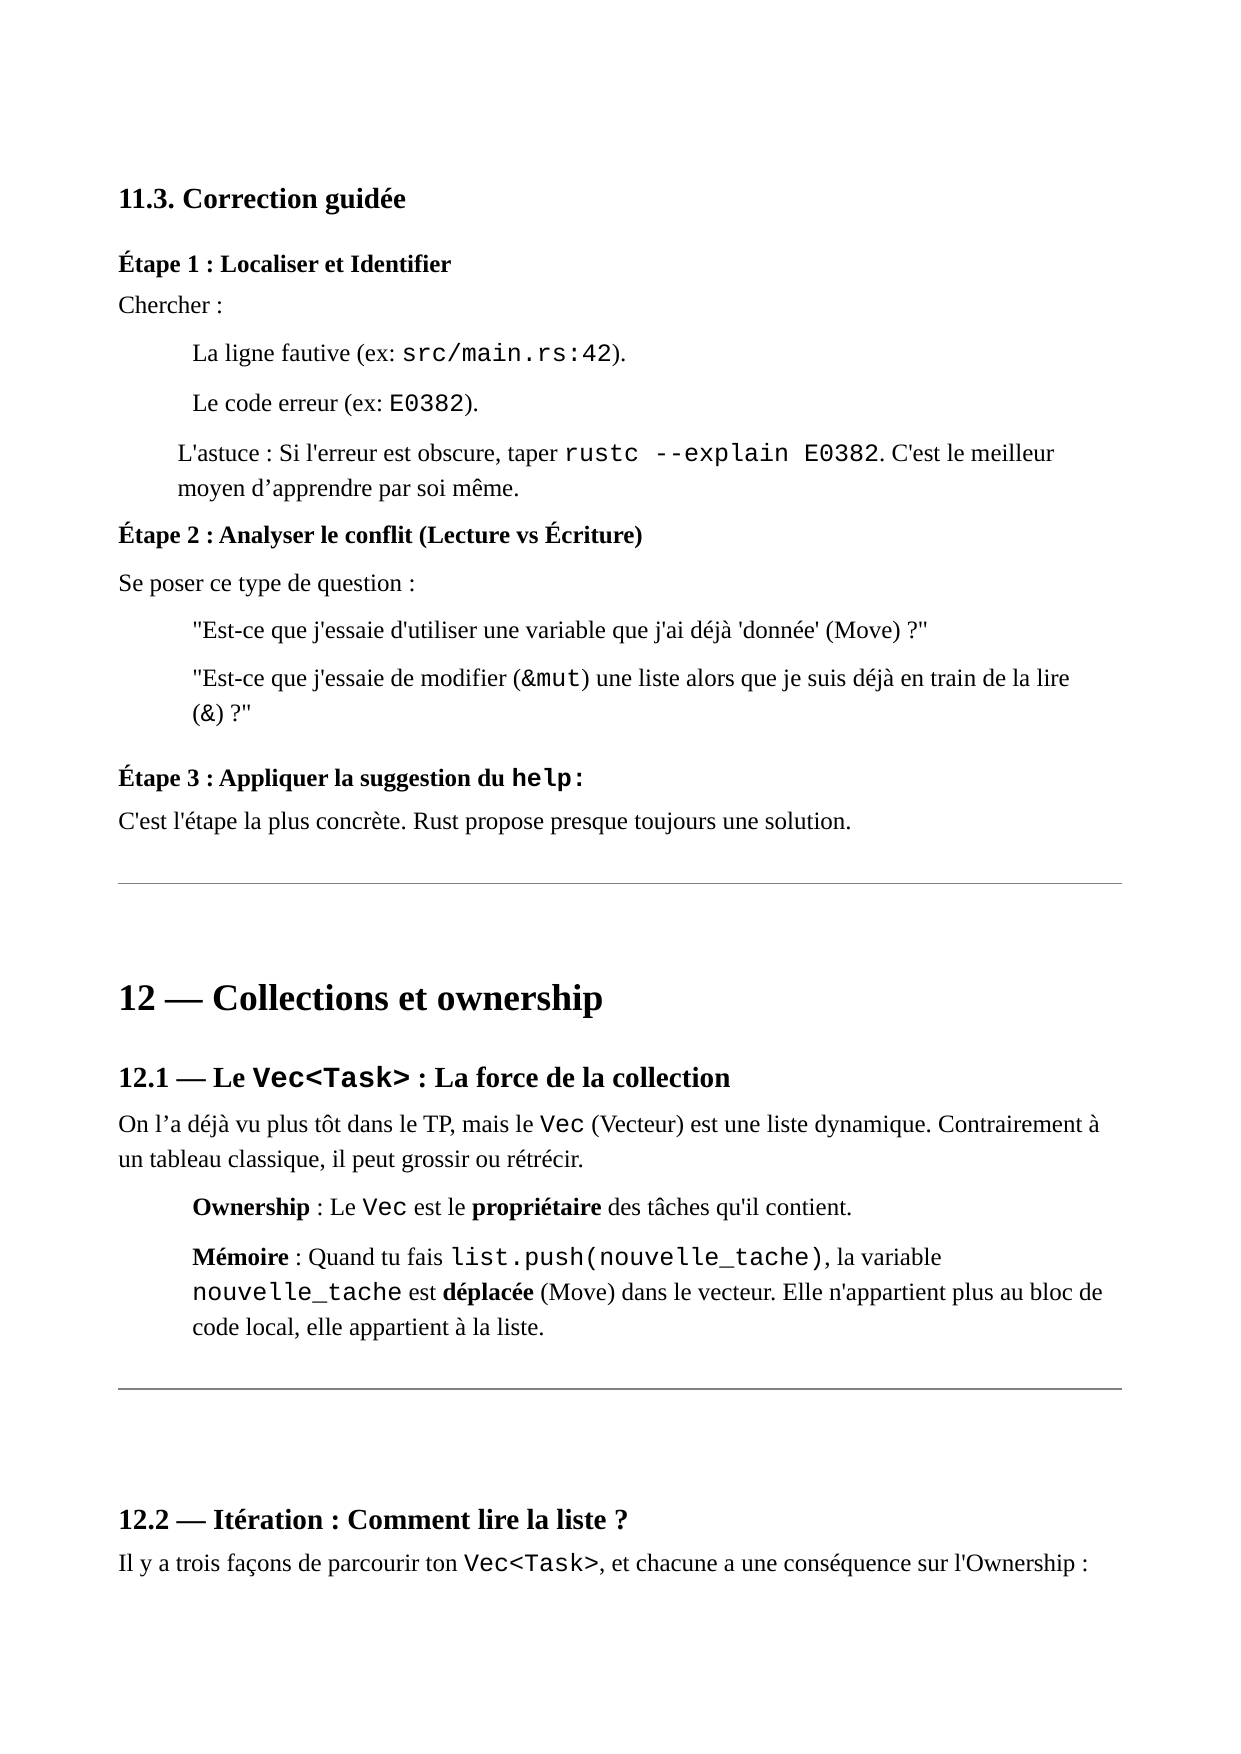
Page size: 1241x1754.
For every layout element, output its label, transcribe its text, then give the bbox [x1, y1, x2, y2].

subtitle Étape 1 : Localiser et Identifier [118, 249, 1122, 278]
list "Est-ce que j'essaie de modifier (&mut) une liste alors que je suis déjà en train de la lire (&) ?" [162, 663, 1122, 729]
list Mémoire : Quand tu fais list.push(nouvelle_tache), la variable nouvelle_tache est déplacée (Move) dans le vecteur. Elle n'appartient plus au bloc de code local, elle appartient à la liste. [162, 1242, 1122, 1341]
text On l’a déjà vu plus tôt dans le TP, mais le Vec (Vecteur) est une liste dynamique. Contrairement à un tableau classique, il peut grossir ou rétrécir. [118, 1109, 1122, 1173]
subtitle Étape 3 : Appliquer la suggestion du help: [118, 763, 1122, 794]
list La ligne fautive (ex: src/main.rs:42). [162, 338, 1122, 368]
text Étape 2 : Analyser le conflit (Lecture vs Écriture) [118, 520, 1122, 549]
subtitle 12.2 — Itération : Comment lire la liste ? [118, 1502, 1122, 1536]
text L'astuce : Si l'erreur est obscure, taper rustc --explain E0382. C'est le meilleur moyen d’apprendre par soi même. [177, 438, 1063, 502]
list Le code erreur (ex: E0382). [162, 388, 1122, 418]
text C'est l'étape la plus concrète. Rust propose presque toujours une solution. [118, 806, 1122, 835]
text Se poser ce type de question : [118, 568, 1122, 597]
subtitle 12.1 — Le Vec<Task> : La force de la collection [118, 1061, 1122, 1097]
text 12 — Collections et ownership [118, 976, 1122, 1019]
text 11.3. Correction guidée [118, 181, 1122, 215]
list Ownership : Le Vec est le propriétaire des tâches qu'il contient. [162, 1192, 1122, 1223]
text Chercher : [118, 290, 1122, 319]
list "Est-ce que j'essaie d'utiliser une variable que j'ai déjà 'donnée' (Move) ?" [162, 616, 1122, 644]
text Il y a trois façons de parcourir ton Vec<Task>, et chacune a une conséquence sur l'Ownership : [118, 1548, 1122, 1579]
